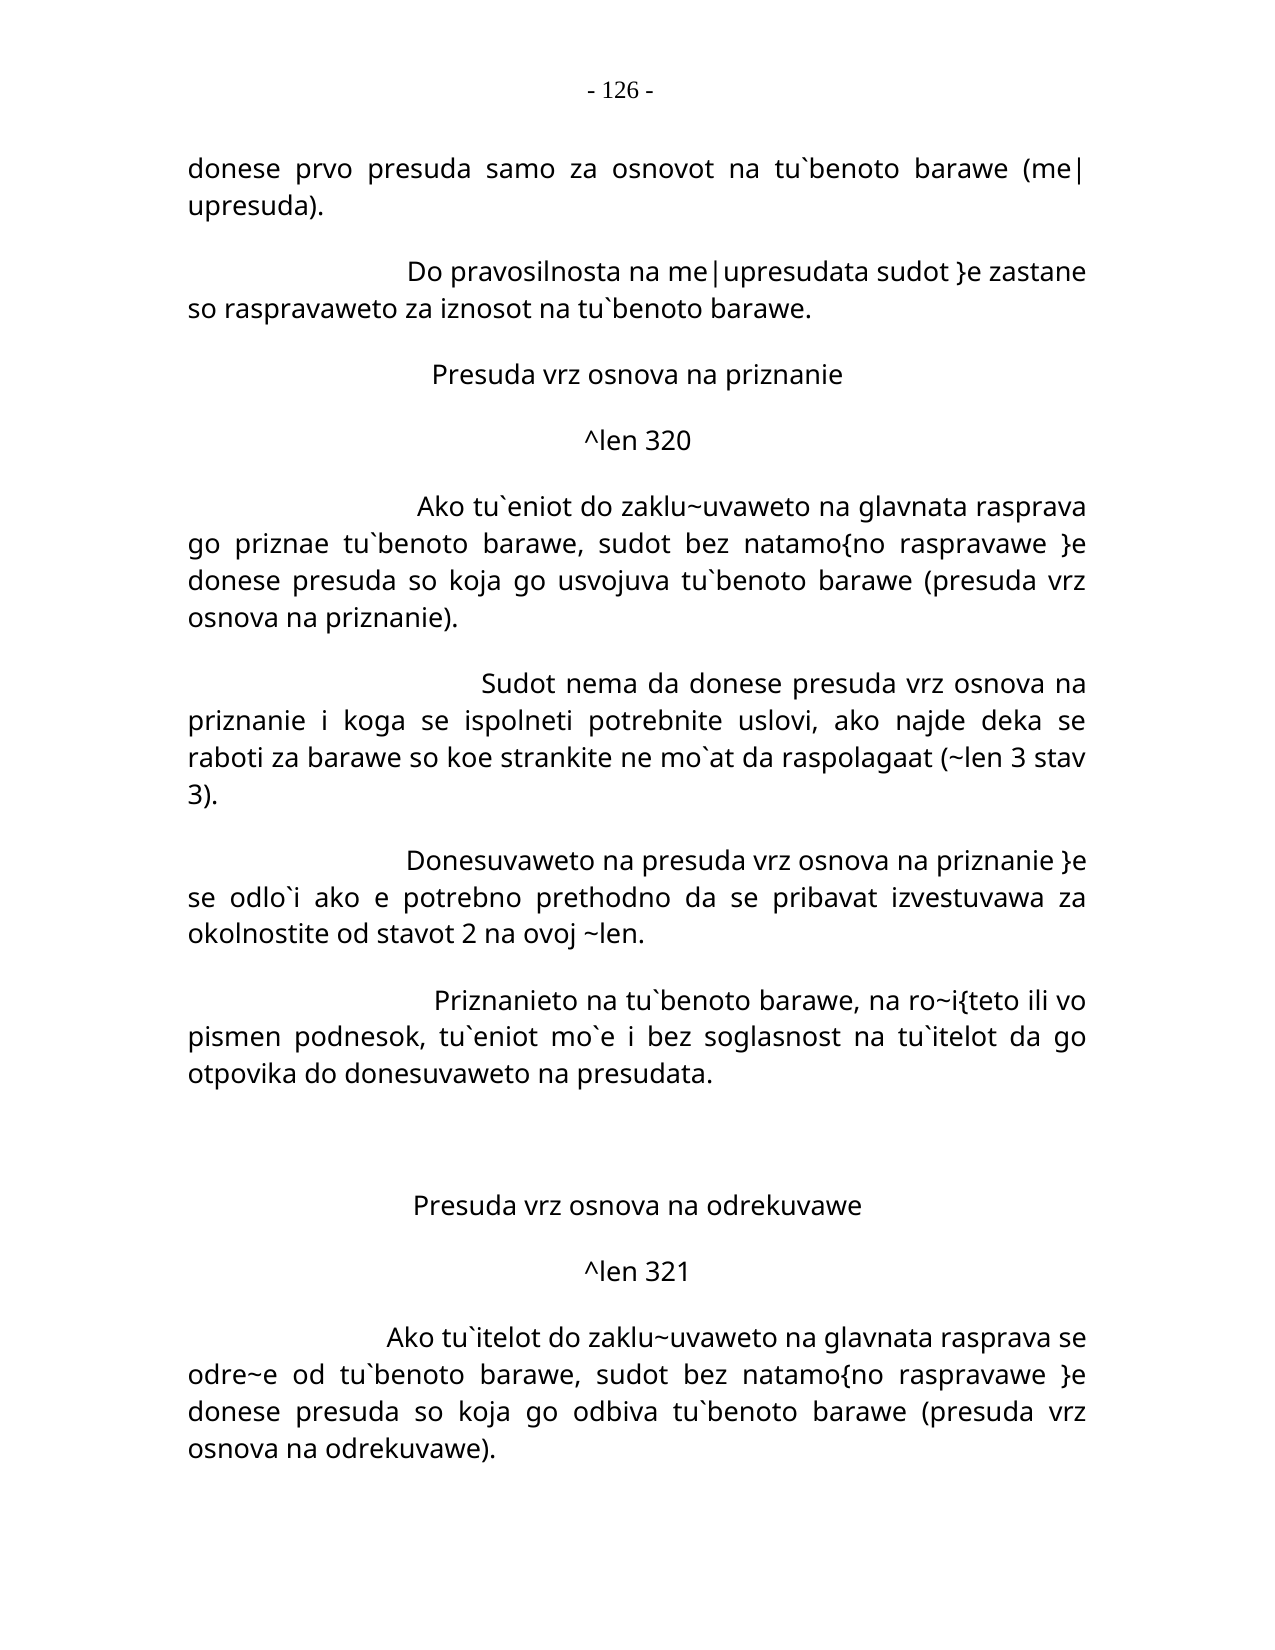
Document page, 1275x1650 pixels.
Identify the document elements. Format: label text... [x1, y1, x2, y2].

text donese prvo presuda samo za osnovot na tu`benoto barawe (me|upresuda). [187, 150, 1087, 224]
text Presuda vrz osnova na priznanie [187, 356, 1087, 393]
text Presuda vrz osnova na odrekuvawe [187, 1187, 1087, 1224]
text ^len 320 [187, 422, 1087, 459]
text Do pravosilnosta na me|upresudata sudot }e zastane so raspravaweto za iznosot na tu`benoto barawe. [187, 253, 1087, 327]
text Ako tu`eniot do zaklu~uvaweto na glavnata rasprava go priznae tu`benoto barawe, sudot bez natamo{no raspravawe }e donese presuda so koja go usvojuva tu`benoto barawe (presuda vrz osnova na priznanie). [187, 488, 1087, 635]
text Sudot nema da donese presuda vrz osnova na priznanie i koga se ispolneti potrebnite uslovi, ako najde deka se raboti za barawe so koe strankite ne mo`at da raspolagaat (~len 3 stav 3). [187, 664, 1087, 812]
text Ako tu`itelot do zaklu~uvaweto na glavnata rasprava se odre~e od tu`benoto barawe, sudot bez natamo{no raspravawe }e donese presuda so koja go odbiva tu`benoto barawe (presuda vrz osnova na odrekuvawe). [187, 1319, 1087, 1466]
text Donesuvaweto na presuda vrz osnova na priznanie }e se odlo`i ako e potrebno prethodno da se pribavat izvestuvawa za okolnostite od stavot 2 na ovoj ~len. [187, 841, 1087, 952]
text ^len 321 [187, 1253, 1087, 1290]
text Priznanieto na tu`benoto barawe, na ro~i{teto ili vo pismen podnesok, tu`eniot mo`e i bez soglasnost na tu`itelot da go otpovika do donesuvaweto na presudata. [187, 981, 1087, 1092]
